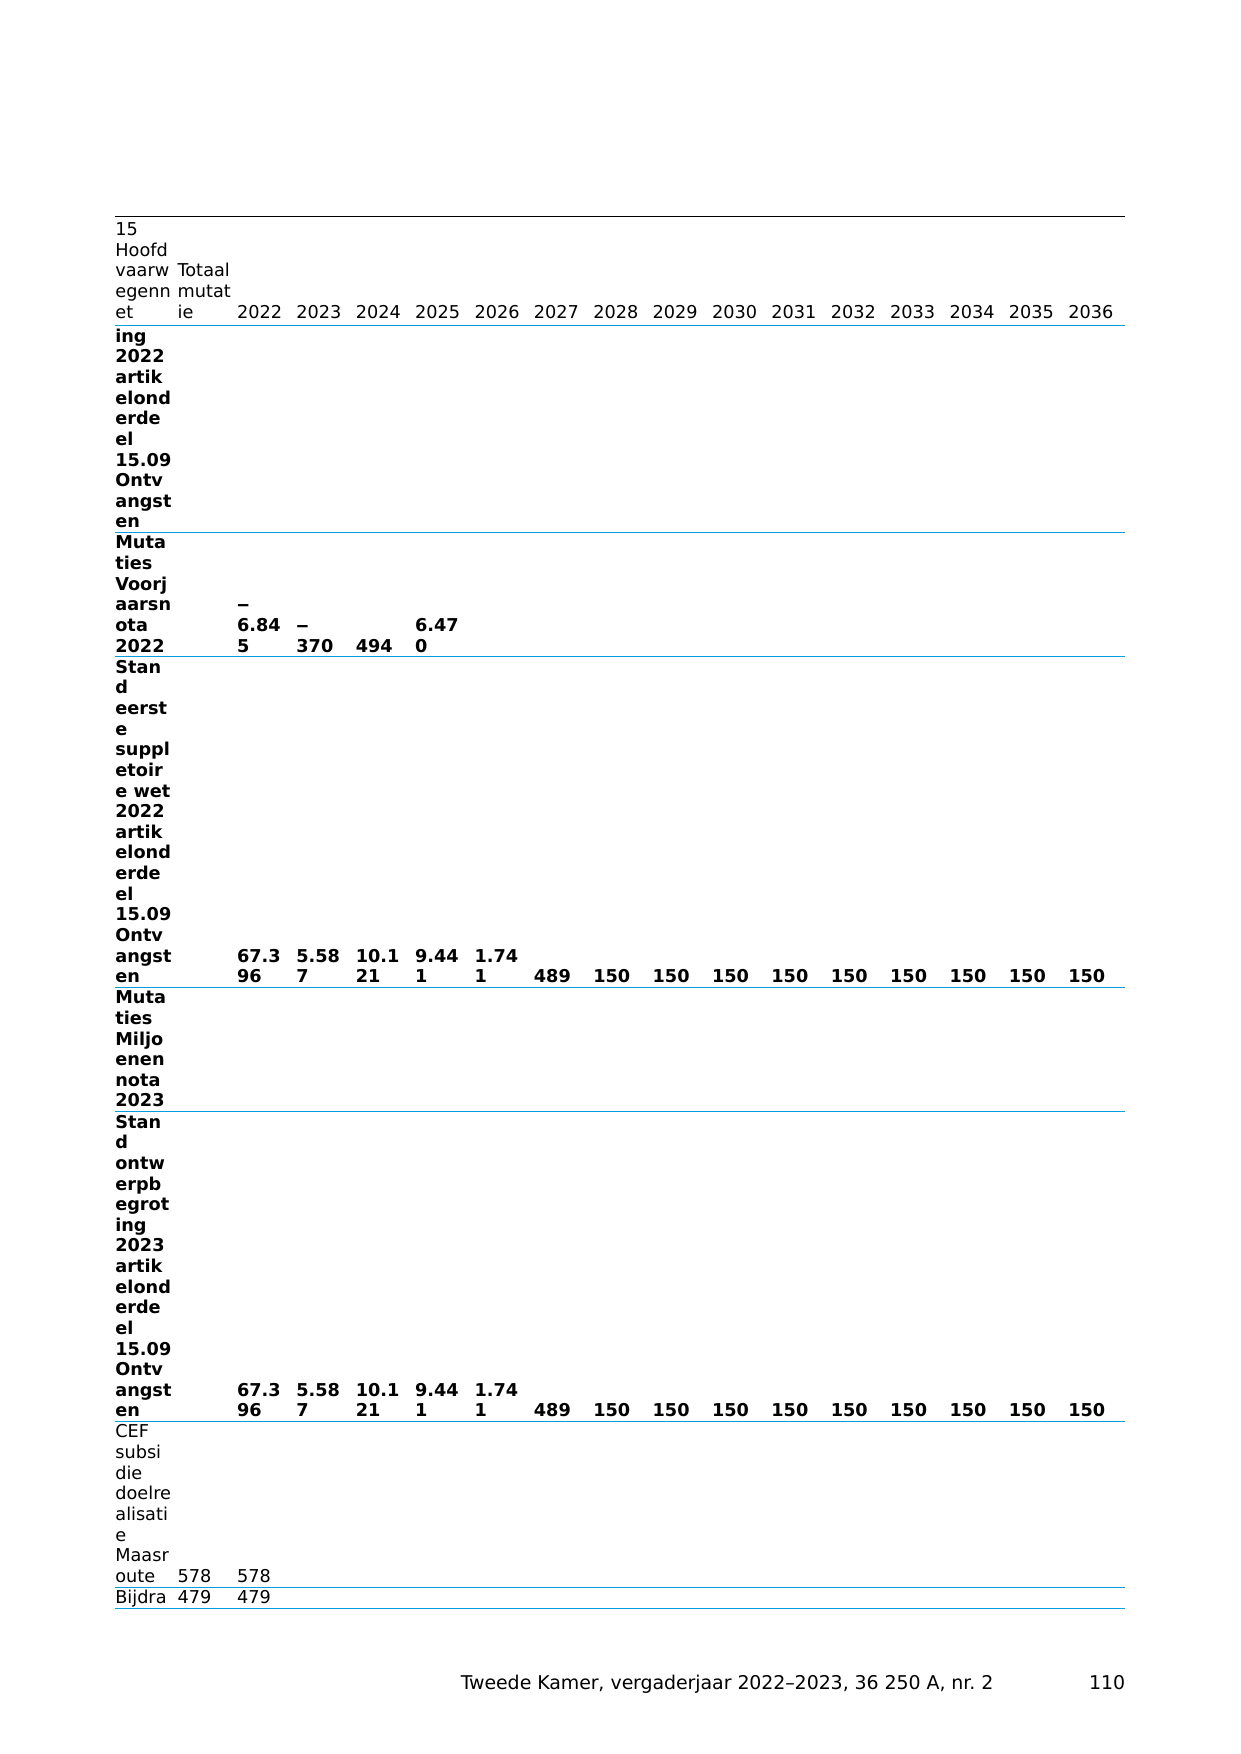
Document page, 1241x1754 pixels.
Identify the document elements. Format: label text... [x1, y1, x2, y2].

table_cell 2034 [946, 217, 1006, 325]
table_cell [768, 326, 828, 532]
table_cell [1065, 988, 1125, 1111]
table_cell 2024 [353, 217, 412, 325]
table_cell [590, 533, 649, 656]
table_cell 2026 [471, 217, 531, 325]
table_cell 150 [590, 1112, 649, 1421]
table_cell 150 [946, 657, 1006, 987]
table_cell [353, 1422, 412, 1586]
table_cell Bijdra [115, 1588, 174, 1608]
table_cell [471, 988, 531, 1111]
table_cell [175, 657, 234, 987]
table_cell 150 [590, 657, 649, 987]
table_cell 15 Hoofdvaarwegennet [115, 217, 174, 325]
table_cell [531, 988, 590, 1111]
table_cell CEF subsidie doelrealisatie Maasroute [115, 1422, 174, 1586]
table_cell 2025 [412, 217, 471, 325]
table_cell 2035 [1006, 217, 1065, 325]
table_cell [709, 1422, 768, 1586]
table_cell 150 [1065, 657, 1125, 987]
table_cell 479 [175, 1588, 234, 1608]
table_cell [828, 533, 887, 656]
table_cell [293, 326, 353, 532]
table_cell 150 [887, 657, 946, 987]
table_cell 2029 [650, 217, 709, 325]
table_cell [1065, 533, 1125, 656]
table_cell [531, 326, 590, 532]
table_cell [412, 326, 471, 532]
table_cell [828, 326, 887, 532]
table_cell [590, 1422, 649, 1586]
table_cell [175, 326, 234, 532]
table_cell [412, 988, 471, 1111]
table_cell 2033 [887, 217, 946, 325]
table_cell [768, 533, 828, 656]
table_cell [471, 326, 531, 532]
table_cell [175, 533, 234, 656]
table_cell [650, 988, 709, 1111]
table_cell 2027 [531, 217, 590, 325]
table_cell [175, 988, 234, 1111]
table_cell [709, 533, 768, 656]
table_cell [887, 988, 946, 1111]
table_cell 494 [353, 533, 412, 656]
table_cell [234, 326, 293, 532]
table_cell [471, 1422, 531, 1586]
table_cell 489 [531, 1112, 590, 1421]
table_cell 1.741 [471, 657, 531, 987]
table_cell [353, 988, 412, 1111]
table_cell 10.121 [353, 1112, 412, 1421]
table_cell [234, 988, 293, 1111]
table_cell [293, 988, 353, 1111]
table_cell 150 [709, 657, 768, 987]
table_header Tabel 15 Artikel 15 Hoofdvaarwegennet (bedragen x €1.000) [115, 191, 1125, 216]
table_cell 9.441 [412, 657, 471, 987]
table_cell 150 [650, 1112, 709, 1421]
table_cell [293, 1588, 353, 1608]
table_cell [590, 988, 649, 1111]
table_cell [471, 1588, 531, 1608]
table_cell 2030 [709, 217, 768, 325]
table_cell [887, 1422, 946, 1586]
table_cell [531, 1422, 590, 1586]
table_cell Mutaties Miljoenennota 2023 [115, 988, 174, 1111]
table_cell [887, 1588, 946, 1608]
table_cell [946, 1422, 1006, 1586]
table_cell [353, 326, 412, 532]
table_cell 578 [234, 1422, 293, 1586]
table_cell [709, 1588, 768, 1608]
table_cell [175, 1112, 234, 1421]
table_cell 479 [234, 1588, 293, 1608]
table_cell 2028 [590, 217, 649, 325]
table_cell [531, 1588, 590, 1608]
table_cell 9.441 [412, 1112, 471, 1421]
table_cell [1065, 1422, 1125, 1586]
table_cell ‒ 370 [293, 533, 353, 656]
table_cell Stand ontwerpbegroting 2023 artikelonderdeel 15.09 Ontvangsten [115, 1112, 174, 1421]
table_cell [946, 326, 1006, 532]
table_cell 150 [768, 1112, 828, 1421]
table_cell [709, 988, 768, 1111]
table_cell [1065, 1588, 1125, 1608]
table_cell [1006, 326, 1065, 532]
table_cell 67.396 [234, 1112, 293, 1421]
table_cell [768, 1422, 828, 1586]
table_cell [471, 533, 531, 656]
table_cell 578 [175, 1422, 234, 1586]
table_cell [828, 988, 887, 1111]
table_cell [353, 1588, 412, 1608]
table_cell 5.587 [293, 657, 353, 987]
table_cell [531, 533, 590, 656]
table_cell ing 2022 artikelonderdeel 15.09 Ontvangsten [115, 326, 174, 532]
table_cell [650, 1588, 709, 1608]
table_cell 2022 [234, 217, 293, 325]
table_cell 2031 [768, 217, 828, 325]
table_cell 2023 [293, 217, 353, 325]
table_cell [1006, 988, 1065, 1111]
table_cell 150 [1065, 1112, 1125, 1421]
table_cell [946, 533, 1006, 656]
table_cell 10.121 [353, 657, 412, 987]
table_cell 150 [946, 1112, 1006, 1421]
table_cell [946, 1588, 1006, 1608]
table_cell [412, 1588, 471, 1608]
table_cell [828, 1588, 887, 1608]
table_cell [828, 1422, 887, 1586]
table_cell 150 [828, 657, 887, 987]
table_cell 5.587 [293, 1112, 353, 1421]
table_cell ‒ 6.845 [234, 533, 293, 656]
table_cell 489 [531, 657, 590, 987]
table_cell [887, 533, 946, 656]
table_cell [768, 988, 828, 1111]
table_cell [1006, 1588, 1065, 1608]
table_cell 2036 [1065, 217, 1125, 325]
table_cell 2032 [828, 217, 887, 325]
table_cell 150 [1006, 657, 1065, 987]
table_cell 1.741 [471, 1112, 531, 1421]
table_cell [590, 326, 649, 532]
table_cell [590, 1588, 649, 1608]
table_cell [650, 1422, 709, 1586]
table_cell 150 [887, 1112, 946, 1421]
table_cell [412, 1422, 471, 1586]
table_cell 150 [828, 1112, 887, 1421]
table_cell [1065, 326, 1125, 532]
table_cell [1006, 533, 1065, 656]
table_cell [650, 326, 709, 532]
table_cell [887, 326, 946, 532]
table_cell Mutaties Voorjaarsnota 2022 [115, 533, 174, 656]
table_cell 150 [709, 1112, 768, 1421]
table_cell [768, 1588, 828, 1608]
table_cell [650, 533, 709, 656]
table_cell 150 [1006, 1112, 1065, 1421]
table_cell 150 [768, 657, 828, 987]
table_cell [709, 326, 768, 532]
table_cell Stand eerste suppletoire wet 2022 artikelonderdeel 15.09 Ontvangsten [115, 657, 174, 987]
table_cell 150 [650, 657, 709, 987]
table_cell 6.470 [412, 533, 471, 656]
table_cell Totaal mutatie [175, 217, 234, 325]
table_cell [1006, 1422, 1065, 1586]
table_cell [946, 988, 1006, 1111]
table_cell 67.396 [234, 657, 293, 987]
table_cell [293, 1422, 353, 1586]
